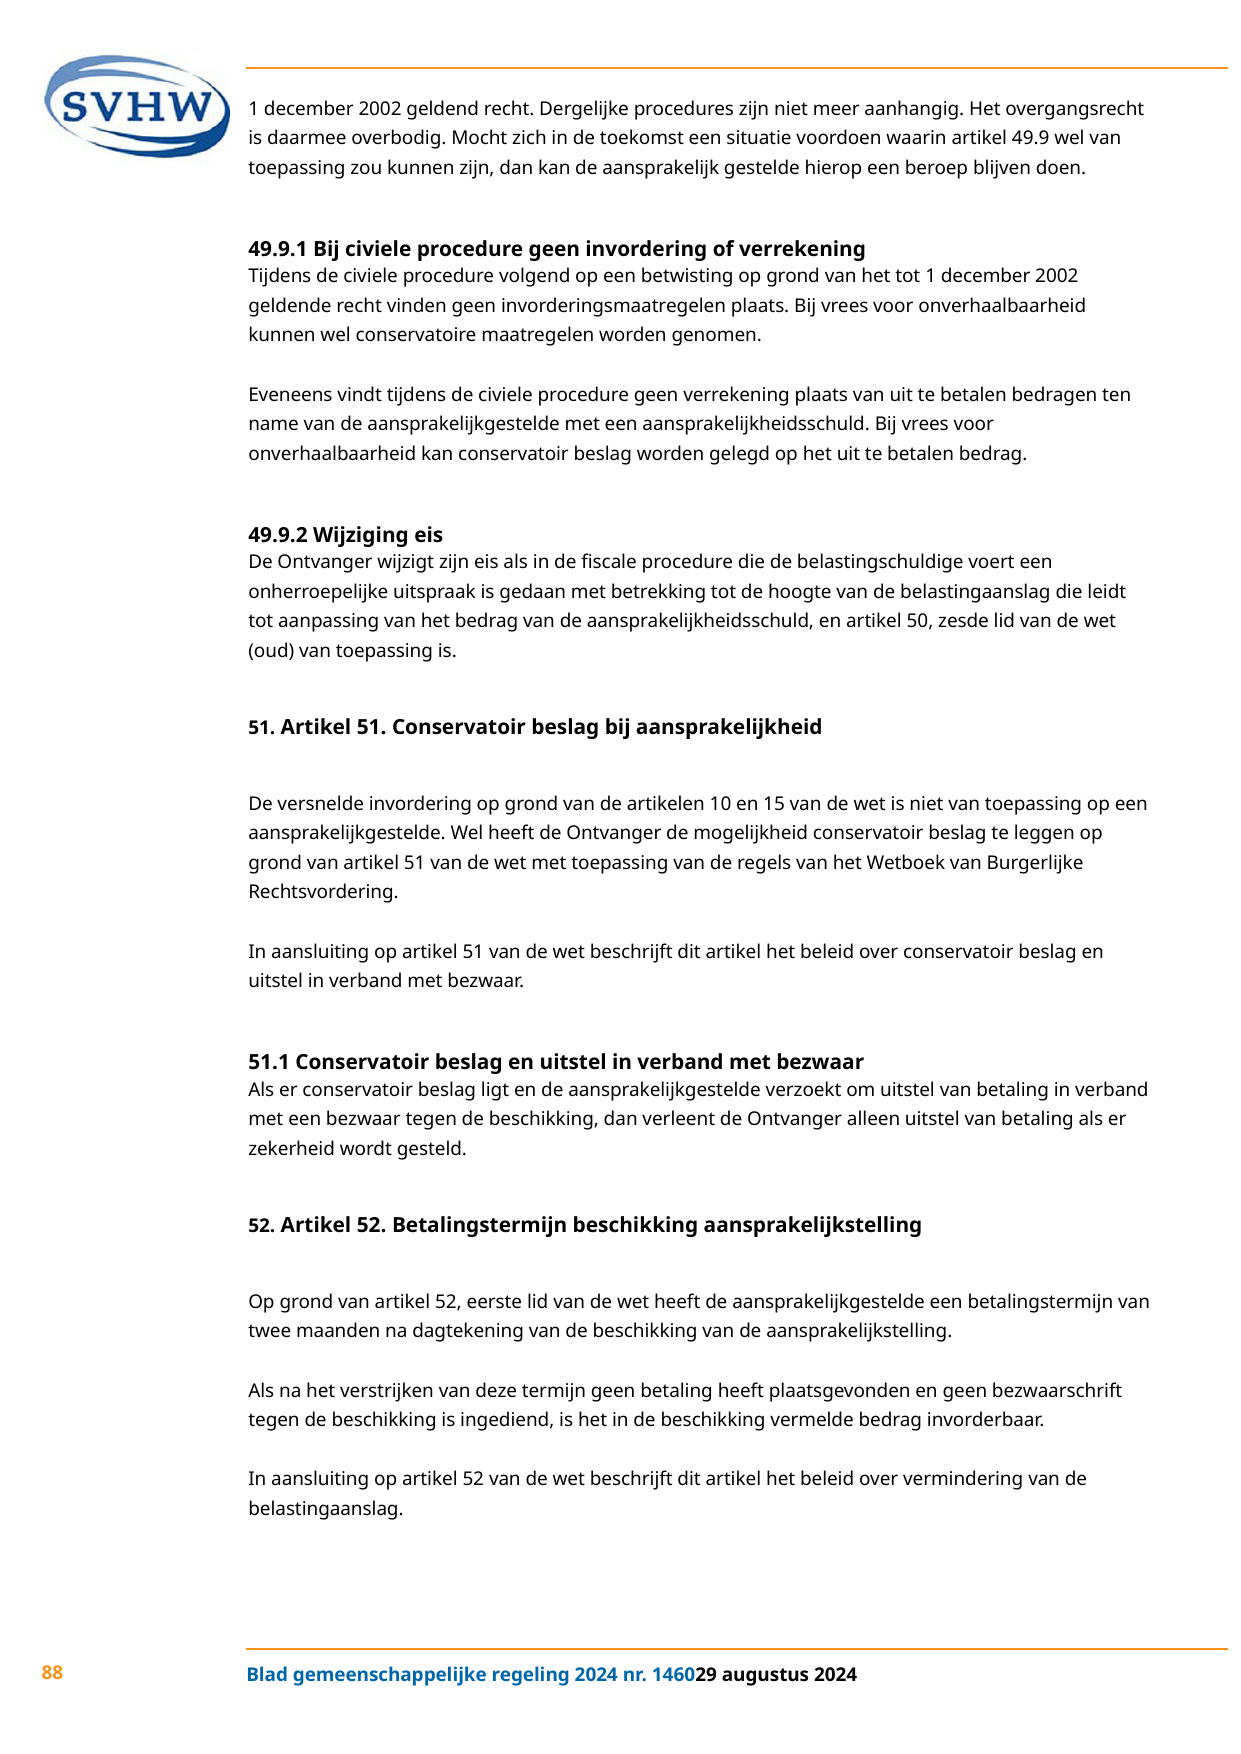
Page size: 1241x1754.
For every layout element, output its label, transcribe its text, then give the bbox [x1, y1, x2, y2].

text Op grond van artikel 52, eerste lid van de wet heeft de aansprakelijkgestelde een betalingstermijn van twee maanden na dagtekening van de beschikking van de aansprakelijkstelling. [248, 1288, 1152, 1343]
text 49.9.2 Wijziging eis [248, 520, 1152, 548]
text In aansluiting op artikel 52 van de wet beschrijft dit artikel het beleid over vermindering van de belastingaanslag. [248, 1466, 1152, 1521]
text 49.9.1 Bij civiele procedure geen invordering of verrekening [248, 234, 1152, 262]
text Als na het verstrijken van deze termijn geen betaling heeft plaatsgevonden en geen bezwaarschrift tegen de beschikking is ingediend, is het in de beschikking vermelde bedrag invorderbaar. [248, 1377, 1152, 1432]
text Tijdens de civiele procedure volgend op een betwisting op grond van het tot 1 december 2002 geldende recht vinden geen invorderingsmaatregelen plaats. Bij vrees voor onverhaalbaarheid kunnen wel conservatoire maatregelen worden genomen. [248, 262, 1152, 347]
text Als er conservatoir beslag ligt en de aansprakelijkgestelde verzoekt om uitstel van betaling in verband met een bezwaar tegen de beschikking, dan verleent de Ontvanger alleen uitstel van betaling als er zekerheid wordt gesteld. [248, 1076, 1152, 1161]
text De versnelde invordering op grond van de artikelen 10 en 15 van de wet is niet van toepassing op een aansprakelijkgestelde. Wel heeft de Ontvanger de mogelijkheid conservatoir beslag te leggen op grond van artikel 51 van de wet met toepassing van de regels van het Wetboek van Burgerlijke Rechtsvordering. [248, 790, 1152, 904]
text 52. Artikel 52. Betalingstermijn beschikking aansprakelijkstelling [248, 1210, 1152, 1239]
text In aansluiting op artikel 51 van de wet beschrijft dit artikel het beleid over conservatoir beslag en uitstel in verband met bezwaar. [248, 938, 1152, 993]
picture [41, 47, 231, 172]
text 1 december 2002 geldend recht. Dergelijke procedures zijn niet meer aanhangig. Het overgangsrecht is daarmee overbodig. Mocht zich in de toekomst een situatie voordoen waarin artikel 49.9 wel van toepassing zou kunnen zijn, dan kan de aansprakelijk gestelde hierop een beroep blijven doen. [248, 95, 1152, 180]
text 51.1 Conservatoir beslag en uitstel in verband met bezwaar [248, 1047, 1152, 1076]
text De Ontvanger wijzigt zijn eis als in de fiscale procedure die de belastingschuldige voert een onherroepelijke uitspraak is gedaan met betrekking tot de hoogte van de belastingaanslag die leidt tot aanpassing van het bedrag van de aansprakelijkheidsschuld, en artikel 50, zesde lid van de wet (oud) van toepassing is. [248, 548, 1152, 663]
text Eveneens vindt tijdens de civiele procedure geen verrekening plaats van uit te betalen bedragen ten name van de aansprakelijkgestelde met een aansprakelijkheidsschuld. Bij vrees voor onverhaalbaarheid kan conservatoir beslag worden gelegd op het uit te betalen bedrag. [248, 381, 1152, 466]
text 51. Artikel 51. Conservatoir beslag bij aansprakelijkheid [248, 712, 1152, 741]
